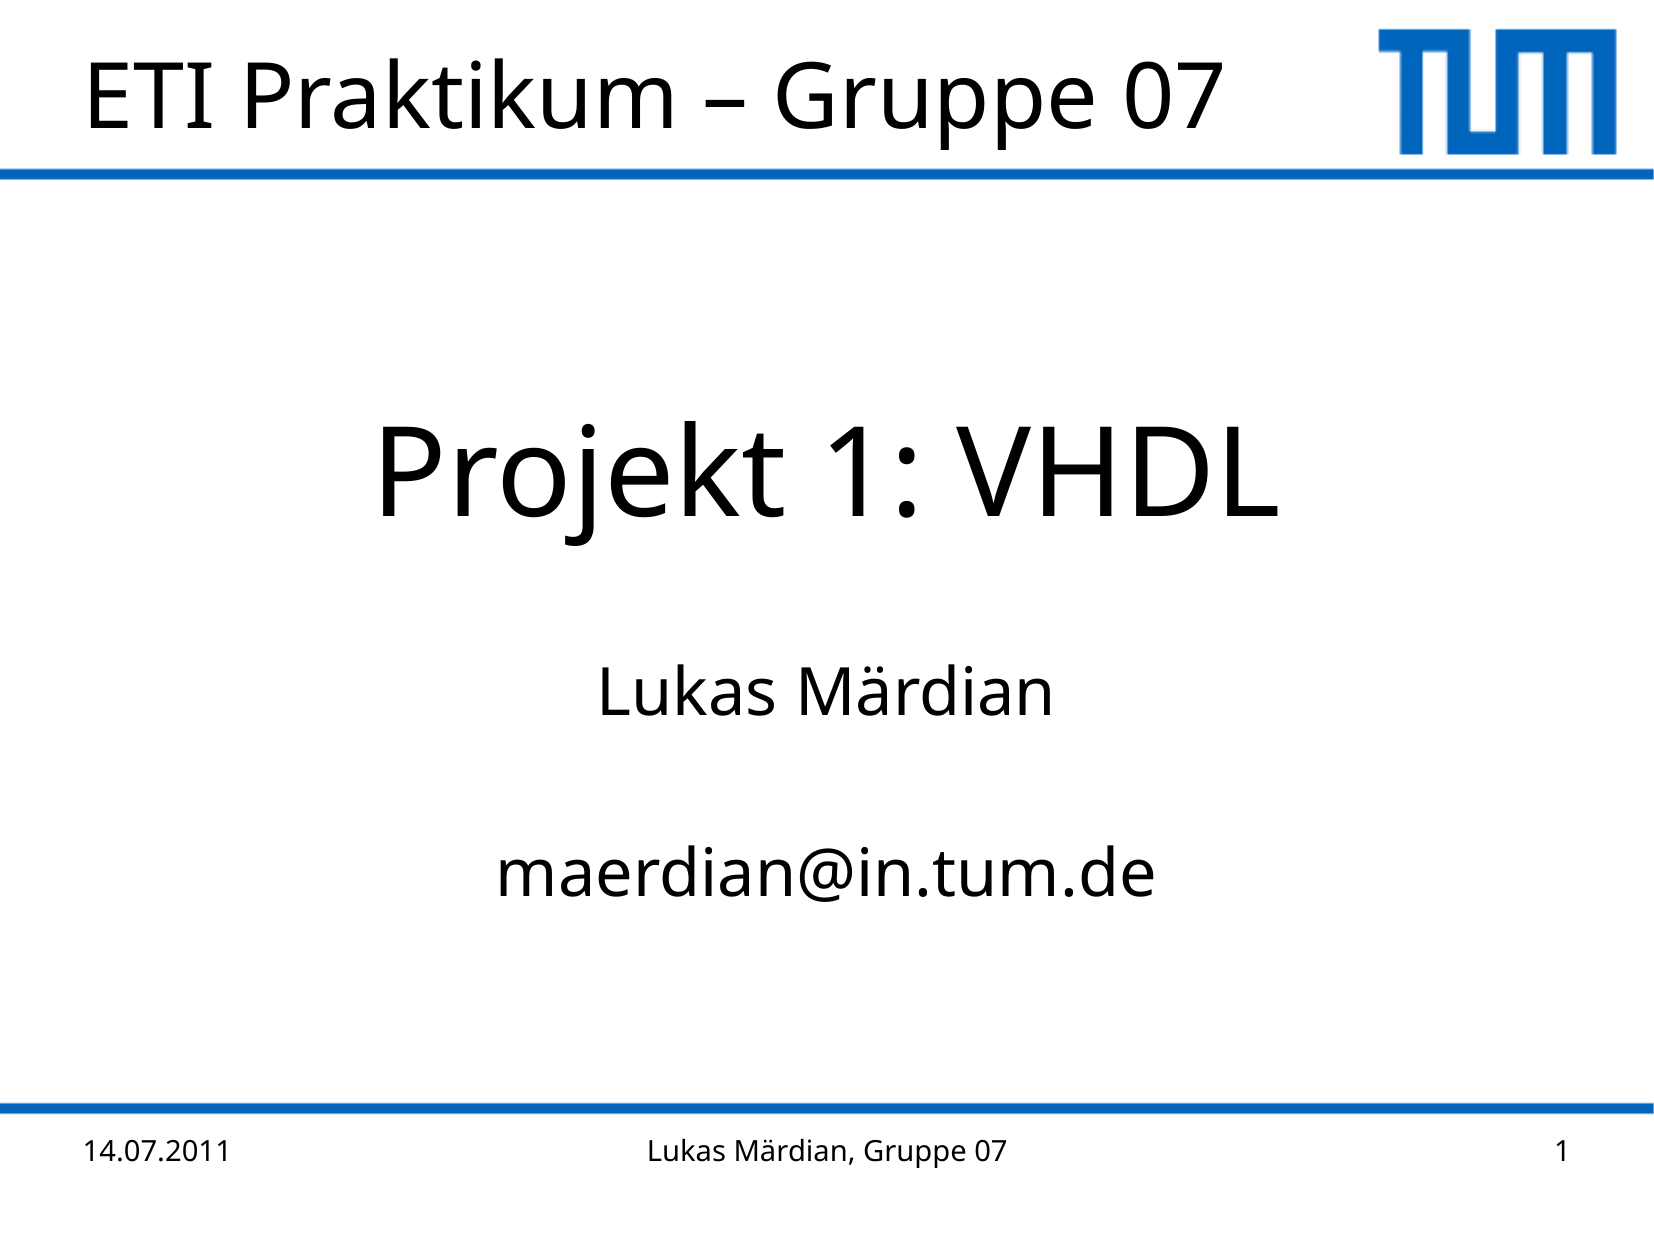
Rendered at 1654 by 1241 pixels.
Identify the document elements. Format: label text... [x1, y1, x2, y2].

title ETI Praktikum – Gruppe 07 [82, 41, 1359, 145]
picture [0, 0, 1654, 1241]
subtitle Projekt 1: VHDL Lukas Märdian maerdian@in.tum.de [82, 206, 1571, 1093]
